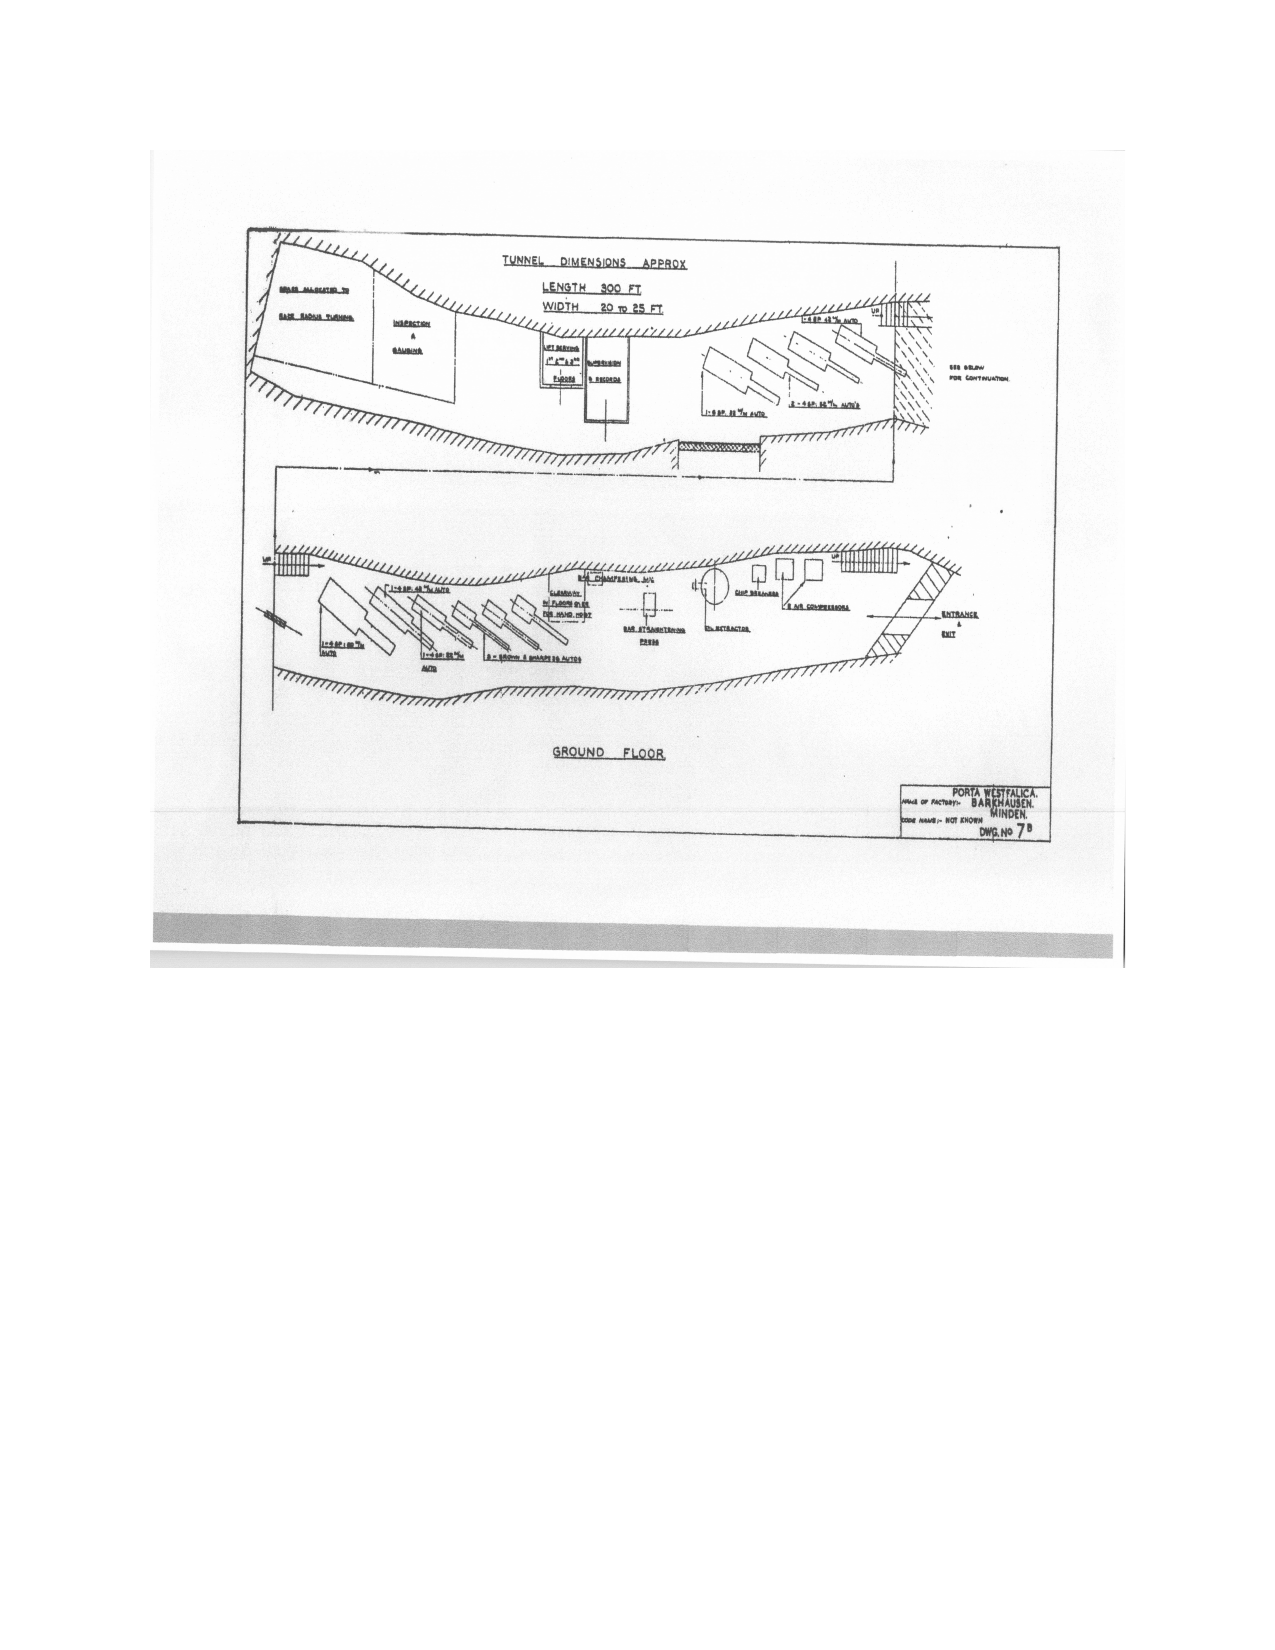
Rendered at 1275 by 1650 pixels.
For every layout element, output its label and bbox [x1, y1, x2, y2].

picture [150, 150, 1125, 968]
